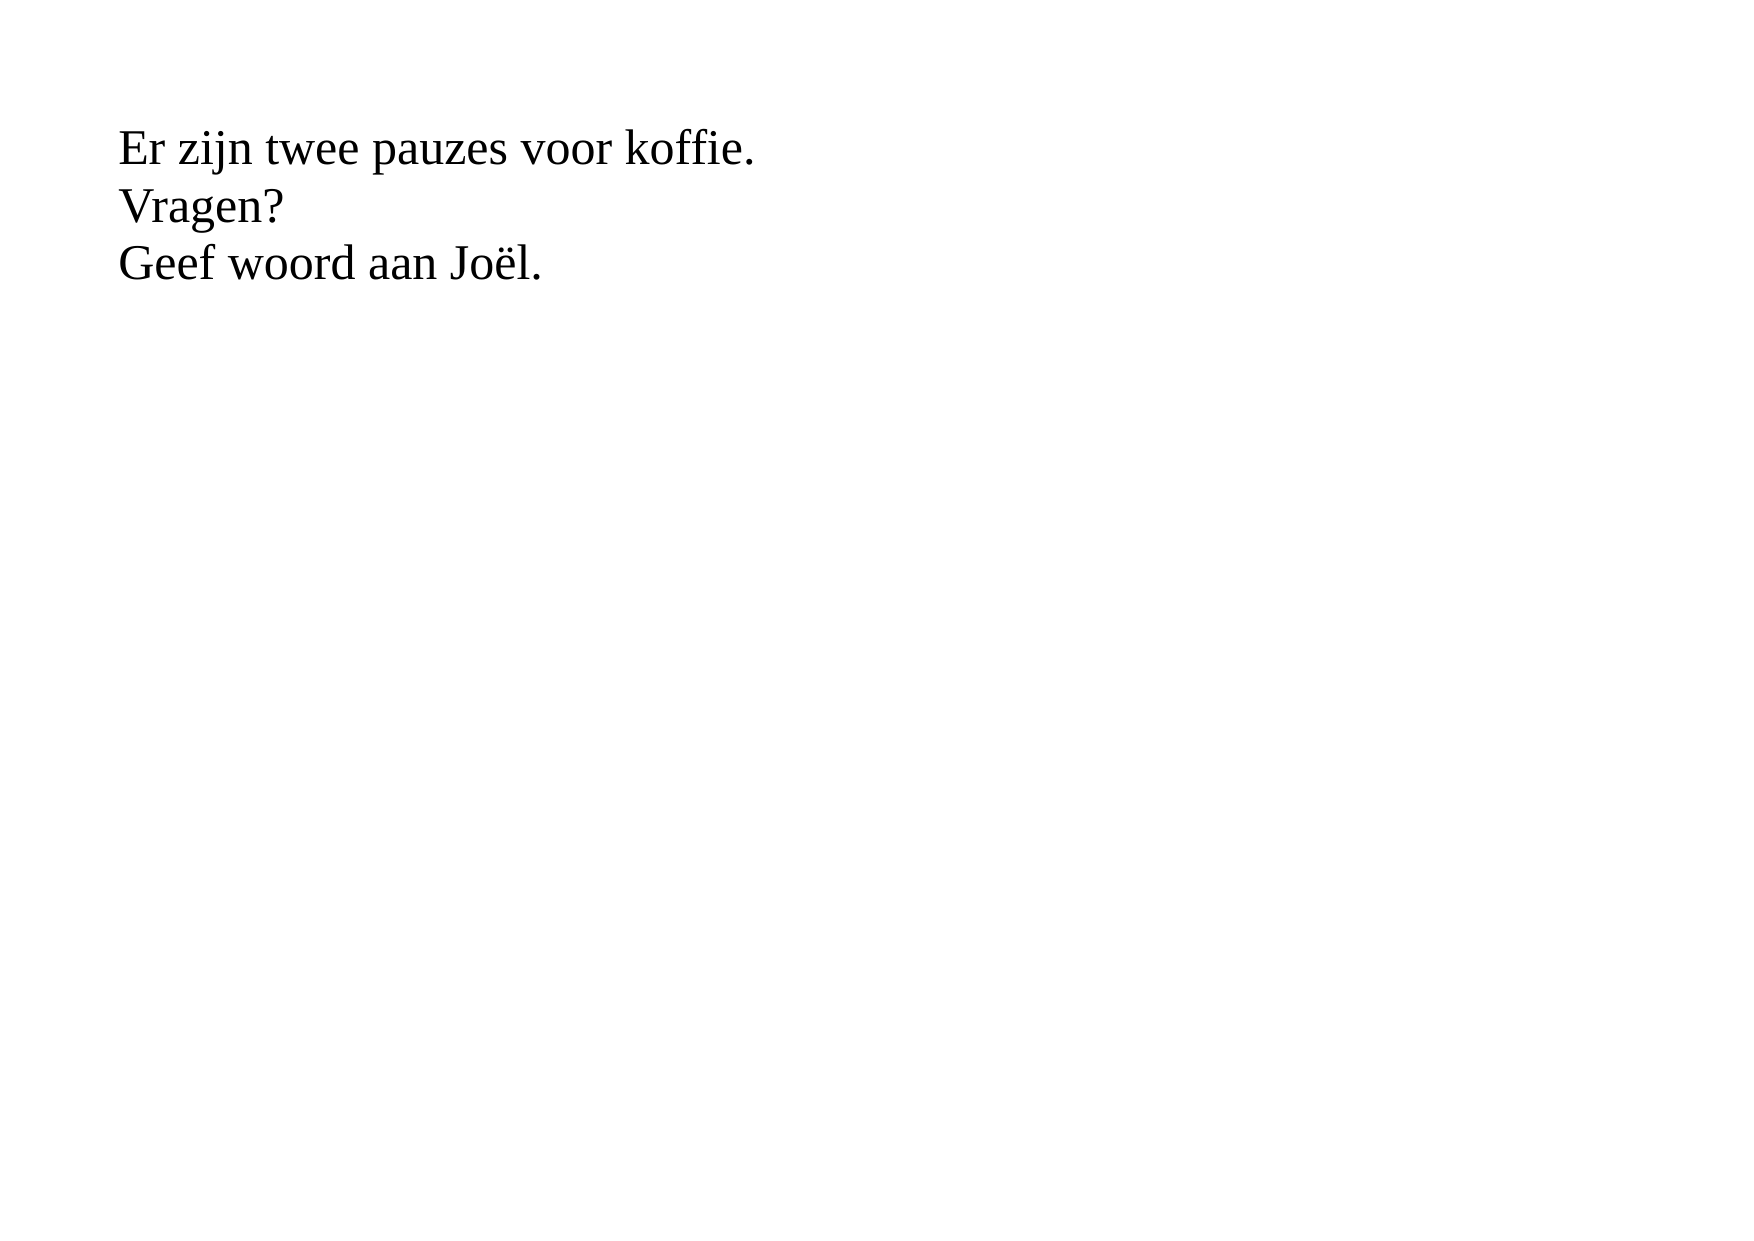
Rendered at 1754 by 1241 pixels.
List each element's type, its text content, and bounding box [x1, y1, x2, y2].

text Er zijn twee pauzes voor koffie. [118, 118, 1636, 176]
text Geef woord aan Joël. [118, 233, 1636, 291]
text Vragen? [118, 176, 1636, 233]
